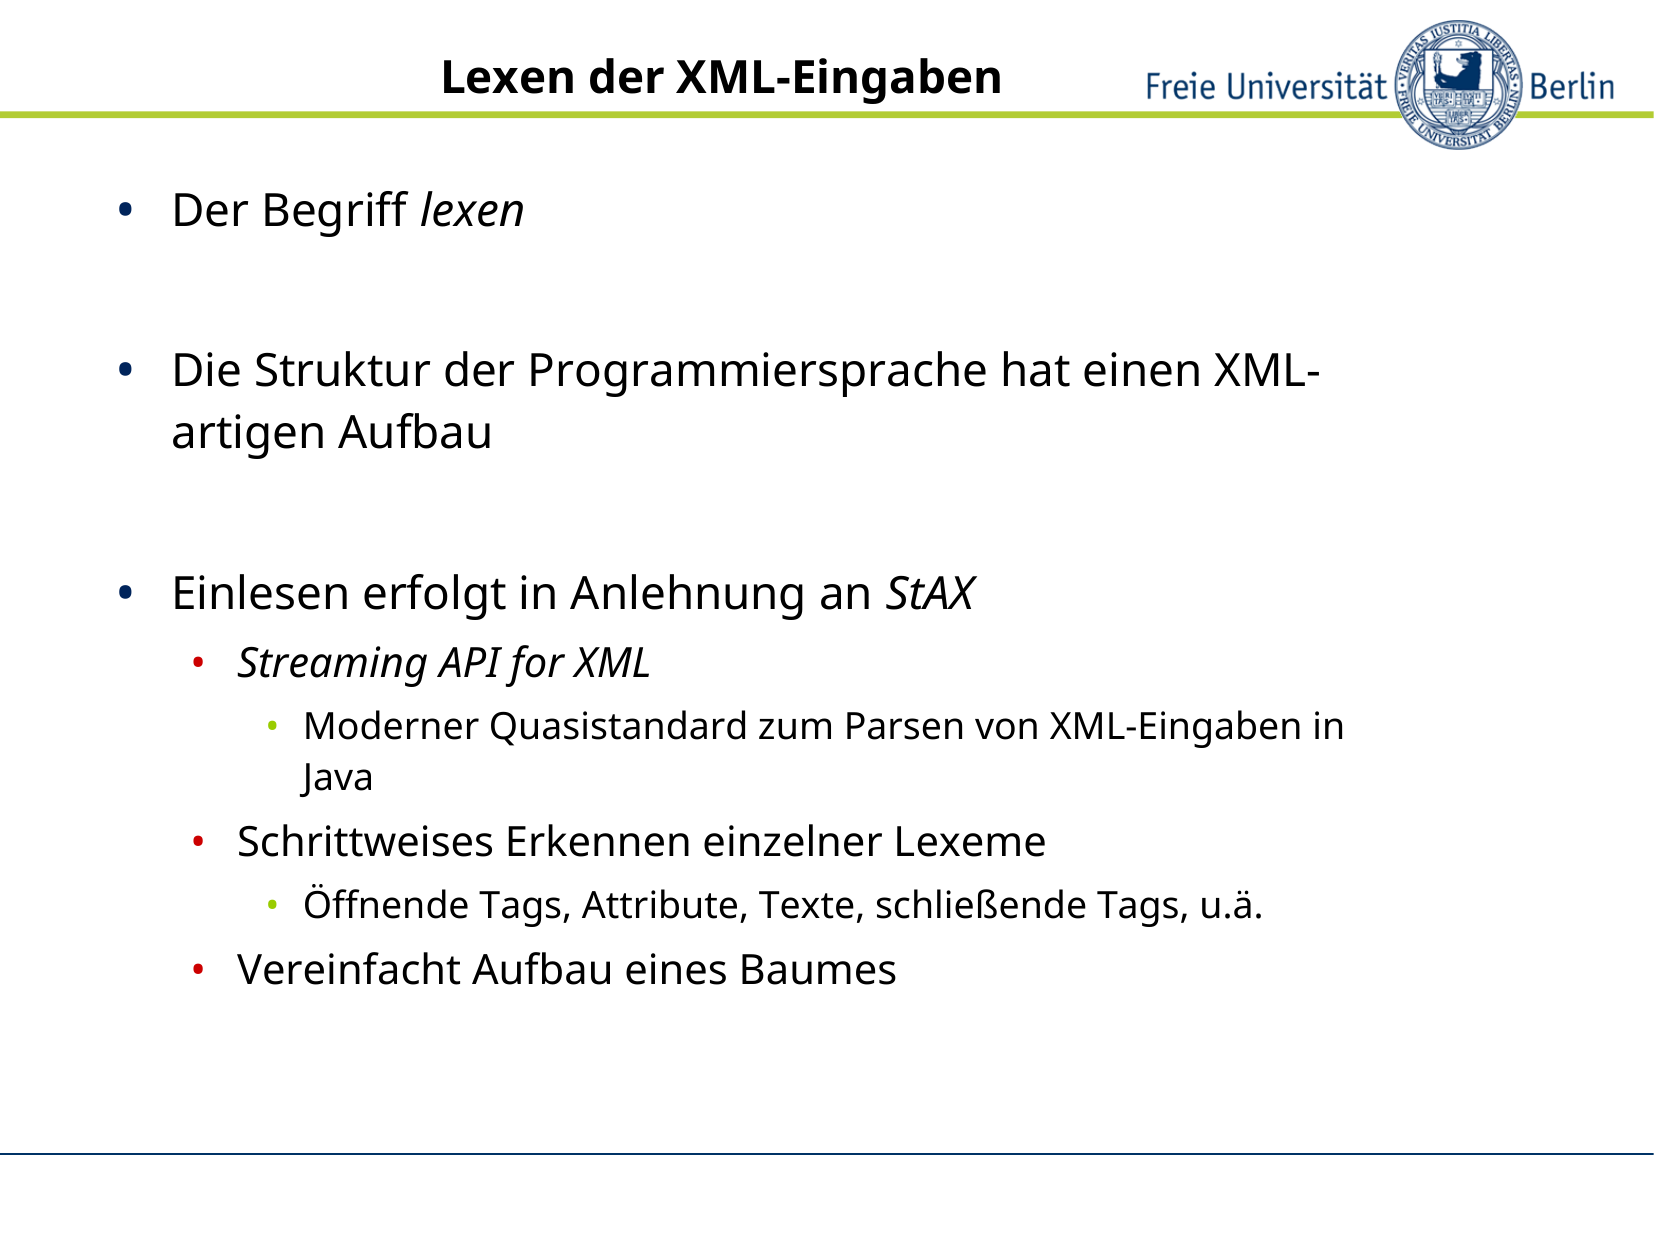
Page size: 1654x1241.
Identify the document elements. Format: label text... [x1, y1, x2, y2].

title Lexen der XML-Eingaben [422, 0, 1654, 152]
list Der Begriff lexen Die Struktur der Programmiersprache hat einen XML-artigen Aufbau Einlesen erfolgt in Anlehnung an StAX Streaming API for XML Moderner Quasistandard zum Parsen von XML-Eingaben in Java Schrittweises Erkennen einzelner Lexeme Öffnende Tags, Attribute, Texte, schließende Tags, u.ä. Vereinfacht Aufbau eines Baumes [115, 177, 1418, 914]
